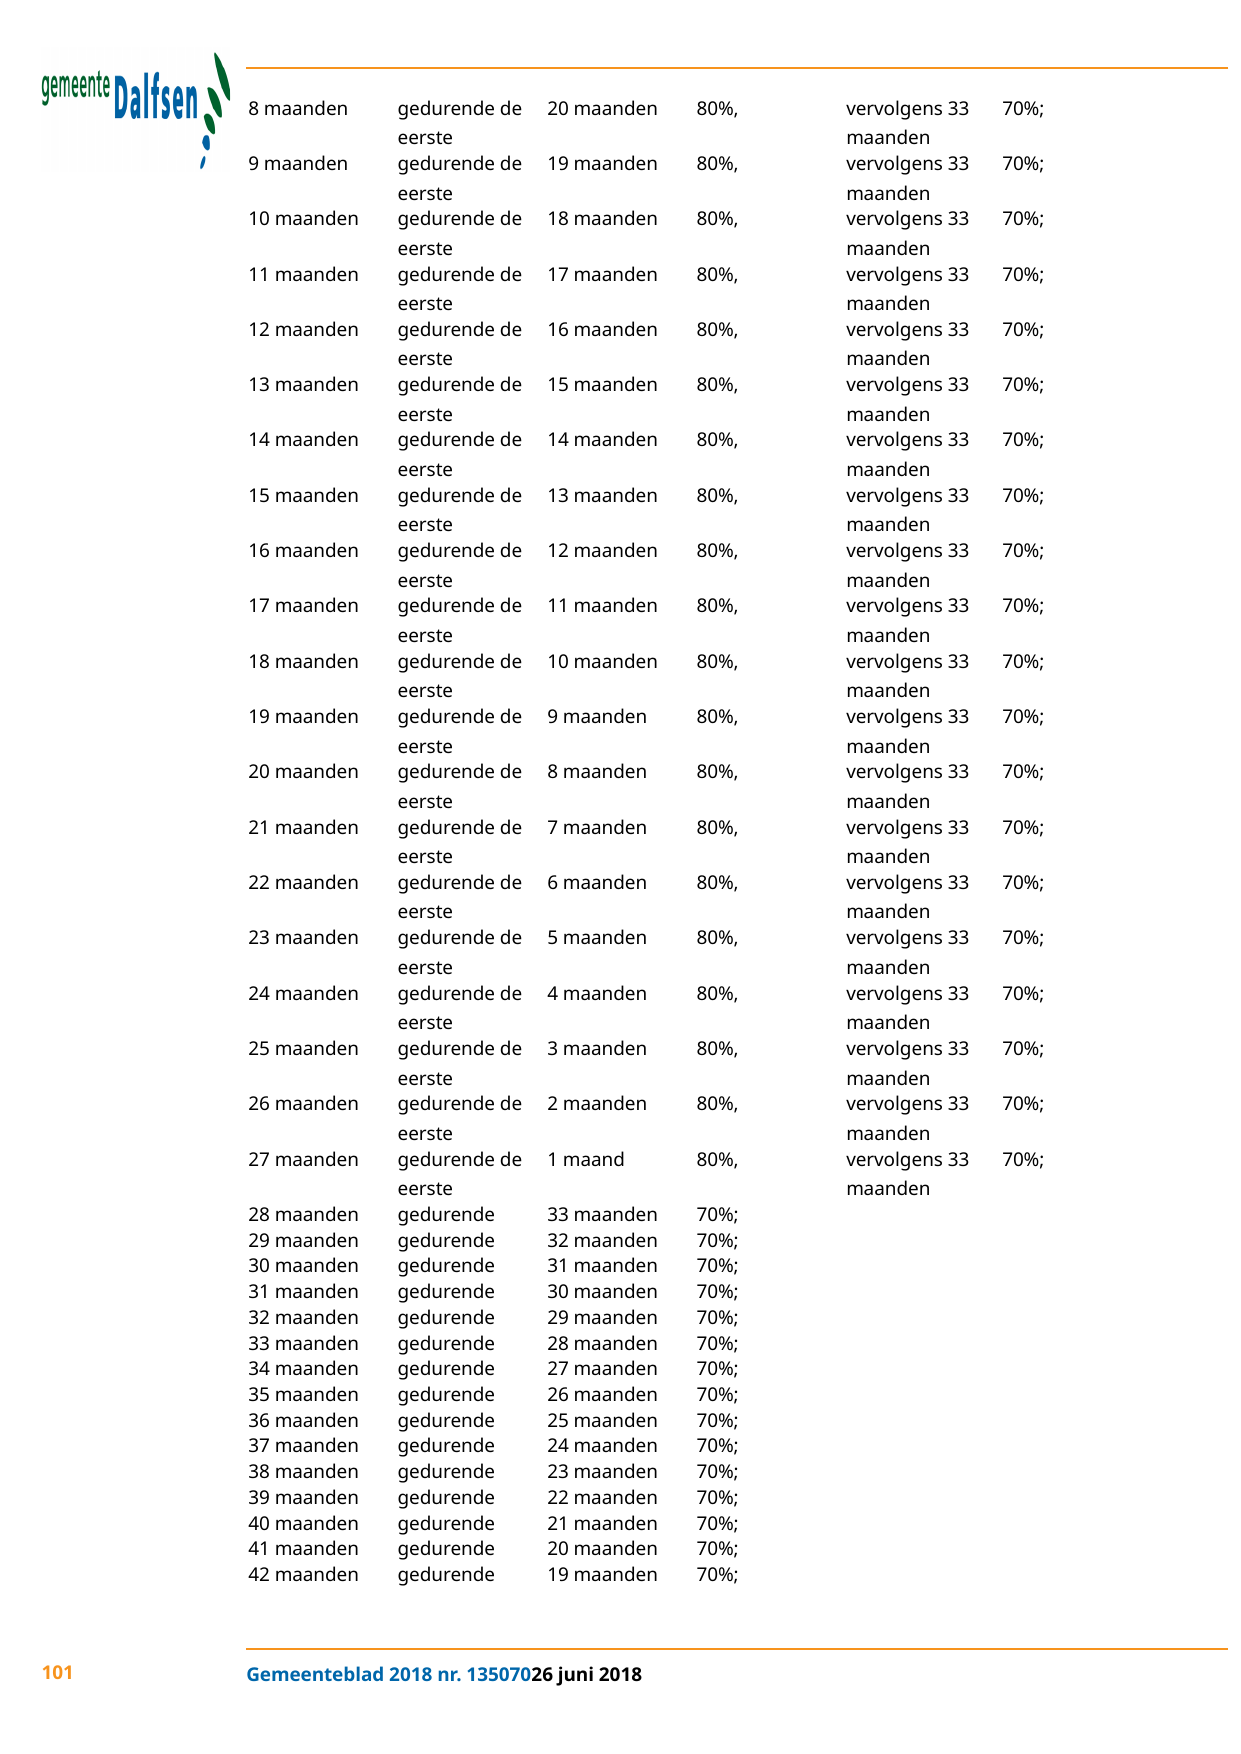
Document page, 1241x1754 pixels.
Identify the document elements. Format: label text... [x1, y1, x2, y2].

table_cell 80%, [696, 371, 846, 427]
table_cell 70%; [696, 1330, 846, 1355]
table_cell 70%; [1002, 980, 1152, 1035]
table_cell 18 maanden [248, 648, 397, 703]
table_cell vervolgens 33 maanden [846, 703, 1002, 758]
table_cell 70%; [1002, 703, 1152, 758]
table_cell vervolgens 33 maanden [846, 427, 1002, 482]
table_cell vervolgens 33 maanden [846, 205, 1002, 261]
table_cell 31 maanden [547, 1253, 696, 1278]
table_cell [1002, 1381, 1152, 1407]
table_cell 70%; [1002, 482, 1152, 537]
table_cell 80%, [696, 759, 846, 814]
table_cell 39 maanden [248, 1484, 397, 1510]
table_cell vervolgens 33 maanden [846, 869, 1002, 924]
table_cell 26 maanden [248, 1090, 397, 1146]
table_cell 27 maanden [547, 1355, 696, 1381]
table_cell 13 maanden [547, 482, 696, 537]
table_cell [846, 1561, 1002, 1587]
table_cell gedurende [398, 1407, 547, 1433]
table_cell 9 maanden [547, 703, 696, 758]
table_cell gedurende [398, 1330, 547, 1355]
table_cell 70%; [1002, 869, 1152, 924]
table_cell 70%; [1002, 316, 1152, 371]
table_cell 80%, [696, 261, 846, 316]
table_cell gedurende [398, 1433, 547, 1458]
table_cell 70%; [1002, 925, 1152, 980]
table_cell gedurende [398, 1484, 547, 1510]
table_cell 70%; [696, 1304, 846, 1330]
table_cell vervolgens 33 maanden [846, 537, 1002, 593]
table_cell 38 maanden [248, 1458, 397, 1484]
table_cell gedurende de eerste [398, 759, 547, 814]
table_cell 80%, [696, 814, 846, 869]
table_cell gedurende [398, 1458, 547, 1484]
table_cell 70%; [1002, 648, 1152, 703]
table_cell vervolgens 33 maanden [846, 316, 1002, 371]
table_cell [846, 1510, 1002, 1536]
table_cell 70%; [696, 1381, 846, 1407]
table_cell vervolgens 33 maanden [846, 1035, 1002, 1090]
table_cell 28 maanden [547, 1330, 696, 1355]
table_cell 70%; [1002, 371, 1152, 427]
table_cell 80%, [696, 427, 846, 482]
table_cell [846, 1330, 1002, 1355]
table_cell 8 maanden [547, 759, 696, 814]
table_cell 80%, [696, 1146, 846, 1201]
table_cell [846, 1484, 1002, 1510]
table_cell 14 maanden [248, 427, 397, 482]
table_cell gedurende de eerste [398, 1035, 547, 1090]
table_cell 19 maanden [547, 150, 696, 205]
table_cell 19 maanden [248, 703, 397, 758]
table_cell 70%; [696, 1484, 846, 1510]
table_cell 70%; [1002, 150, 1152, 205]
table_cell vervolgens 33 maanden [846, 95, 1002, 150]
table_cell gedurende [398, 1536, 547, 1561]
table_cell 70%; [696, 1355, 846, 1381]
table_cell gedurende [398, 1510, 547, 1536]
table_cell 70%; [696, 1407, 846, 1433]
table_cell 70%; [1002, 1146, 1152, 1201]
table_cell 27 maanden [248, 1146, 397, 1201]
table_cell 11 maanden [248, 261, 397, 316]
table_cell gedurende de eerste [398, 593, 547, 648]
table_cell vervolgens 33 maanden [846, 261, 1002, 316]
table_cell 10 maanden [248, 205, 397, 261]
table_cell 80%, [696, 1035, 846, 1090]
table_cell 80%, [696, 869, 846, 924]
table_cell [1002, 1433, 1152, 1458]
table_cell gedurende de eerste [398, 980, 547, 1035]
table_cell 25 maanden [547, 1407, 696, 1433]
table_cell [1002, 1201, 1152, 1227]
table_cell 8 maanden [248, 95, 397, 150]
table_cell 70%; [696, 1253, 846, 1278]
table_cell 70%; [696, 1278, 846, 1304]
table_cell [1002, 1536, 1152, 1561]
table_cell 33 maanden [248, 1330, 397, 1355]
table_cell [846, 1381, 1002, 1407]
table_cell 70%; [1002, 759, 1152, 814]
table_cell [1002, 1278, 1152, 1304]
table_cell [1002, 1561, 1152, 1587]
table_cell 70%; [696, 1561, 846, 1587]
table_cell 13 maanden [248, 371, 397, 427]
table_cell [1002, 1407, 1152, 1433]
table_cell 70%; [1002, 1035, 1152, 1090]
table_cell 80%, [696, 925, 846, 980]
table_cell gedurende de eerste [398, 537, 547, 593]
table_cell 12 maanden [547, 537, 696, 593]
table_cell gedurende de eerste [398, 703, 547, 758]
table_cell 70%; [1002, 593, 1152, 648]
table_cell vervolgens 33 maanden [846, 814, 1002, 869]
table_cell 18 maanden [547, 205, 696, 261]
table_cell 20 maanden [547, 1536, 696, 1561]
table_cell 24 maanden [547, 1433, 696, 1458]
table_cell 21 maanden [547, 1510, 696, 1536]
table_cell 16 maanden [547, 316, 696, 371]
table_cell 36 maanden [248, 1407, 397, 1433]
table_cell [1002, 1227, 1152, 1252]
table_cell [1002, 1355, 1152, 1381]
table_cell gedurende [398, 1381, 547, 1407]
table_cell gedurende [398, 1304, 547, 1330]
table_cell vervolgens 33 maanden [846, 1146, 1002, 1201]
table_cell 7 maanden [547, 814, 696, 869]
table_cell 31 maanden [248, 1278, 397, 1304]
table_cell 30 maanden [547, 1278, 696, 1304]
table_cell 22 maanden [248, 869, 397, 924]
table_cell gedurende de eerste [398, 95, 547, 150]
table_cell 70%; [1002, 814, 1152, 869]
table_cell 3 maanden [547, 1035, 696, 1090]
table_cell [846, 1458, 1002, 1484]
table_cell [1002, 1484, 1152, 1510]
table_cell 70%; [1002, 427, 1152, 482]
table_cell 34 maanden [248, 1355, 397, 1381]
table_cell gedurende de eerste [398, 648, 547, 703]
table_cell vervolgens 33 maanden [846, 925, 1002, 980]
table_cell [846, 1304, 1002, 1330]
table_cell 32 maanden [547, 1227, 696, 1252]
table_cell gedurende de eerste [398, 869, 547, 924]
table_cell 33 maanden [547, 1201, 696, 1227]
table_cell [846, 1278, 1002, 1304]
table_cell 4 maanden [547, 980, 696, 1035]
table_cell 14 maanden [547, 427, 696, 482]
table_cell 17 maanden [547, 261, 696, 316]
table_cell 70%; [696, 1536, 846, 1561]
table_cell gedurende de eerste [398, 261, 547, 316]
table_cell 2 maanden [547, 1090, 696, 1146]
table_cell gedurende de eerste [398, 205, 547, 261]
table_cell gedurende [398, 1227, 547, 1252]
table_cell 42 maanden [248, 1561, 397, 1587]
table_cell 70%; [1002, 205, 1152, 261]
table_cell [1002, 1510, 1152, 1536]
table_cell gedurende de eerste [398, 316, 547, 371]
table_cell gedurende de eerste [398, 1090, 547, 1146]
table_cell 15 maanden [547, 371, 696, 427]
table_cell vervolgens 33 maanden [846, 593, 1002, 648]
table_cell 1 maand [547, 1146, 696, 1201]
table_cell [846, 1407, 1002, 1433]
table_cell [846, 1227, 1002, 1252]
table_cell 80%, [696, 150, 846, 205]
table_cell 5 maanden [547, 925, 696, 980]
table_cell 37 maanden [248, 1433, 397, 1458]
picture [41, 47, 231, 172]
table_cell 70%; [1002, 537, 1152, 593]
table_cell 17 maanden [248, 593, 397, 648]
table_cell 80%, [696, 482, 846, 537]
table_cell 80%, [696, 648, 846, 703]
table_cell 29 maanden [248, 1227, 397, 1252]
table_cell gedurende [398, 1201, 547, 1227]
table_cell [1002, 1330, 1152, 1355]
table_cell 35 maanden [248, 1381, 397, 1407]
table_cell gedurende [398, 1355, 547, 1381]
table_cell [846, 1201, 1002, 1227]
table_cell 80%, [696, 316, 846, 371]
table_cell vervolgens 33 maanden [846, 980, 1002, 1035]
table_cell 70%; [1002, 95, 1152, 150]
table_cell gedurende de eerste [398, 482, 547, 537]
table_cell gedurende de eerste [398, 150, 547, 205]
table_cell 80%, [696, 980, 846, 1035]
table_cell gedurende de eerste [398, 925, 547, 980]
table_cell vervolgens 33 maanden [846, 759, 1002, 814]
table_cell gedurende [398, 1253, 547, 1278]
table_cell gedurende [398, 1561, 547, 1587]
table_cell 70%; [1002, 261, 1152, 316]
table_cell 30 maanden [248, 1253, 397, 1278]
table_cell vervolgens 33 maanden [846, 150, 1002, 205]
table_cell 80%, [696, 95, 846, 150]
table_cell 15 maanden [248, 482, 397, 537]
table_cell 23 maanden [547, 1458, 696, 1484]
table_cell 80%, [696, 1090, 846, 1146]
table_cell 16 maanden [248, 537, 397, 593]
table_cell 9 maanden [248, 150, 397, 205]
table_cell 70%; [696, 1510, 846, 1536]
table_cell 70%; [696, 1458, 846, 1484]
table_cell 80%, [696, 205, 846, 261]
table_cell [846, 1355, 1002, 1381]
table_cell [1002, 1458, 1152, 1484]
table_cell vervolgens 33 maanden [846, 648, 1002, 703]
table_cell 70%; [696, 1201, 846, 1227]
table_cell 6 maanden [547, 869, 696, 924]
table_cell 12 maanden [248, 316, 397, 371]
table_cell [1002, 1304, 1152, 1330]
table_cell 26 maanden [547, 1381, 696, 1407]
table_cell vervolgens 33 maanden [846, 1090, 1002, 1146]
table_cell vervolgens 33 maanden [846, 482, 1002, 537]
table_cell 22 maanden [547, 1484, 696, 1510]
table_cell 25 maanden [248, 1035, 397, 1090]
table_cell vervolgens 33 maanden [846, 371, 1002, 427]
table_cell 21 maanden [248, 814, 397, 869]
table_cell [846, 1536, 1002, 1561]
table_cell gedurende de eerste [398, 427, 547, 482]
table_cell 10 maanden [547, 648, 696, 703]
table_cell 20 maanden [248, 759, 397, 814]
table_cell [846, 1253, 1002, 1278]
table_cell [846, 1433, 1002, 1458]
table_cell 70%; [696, 1433, 846, 1458]
table_cell 23 maanden [248, 925, 397, 980]
table_cell 41 maanden [248, 1536, 397, 1561]
table_cell gedurende [398, 1278, 547, 1304]
table_cell 70%; [696, 1227, 846, 1252]
table_cell 29 maanden [547, 1304, 696, 1330]
table_cell gedurende de eerste [398, 371, 547, 427]
table_cell 80%, [696, 537, 846, 593]
table_cell 11 maanden [547, 593, 696, 648]
table_cell 24 maanden [248, 980, 397, 1035]
table_cell 80%, [696, 593, 846, 648]
table_cell 20 maanden [547, 95, 696, 150]
table_cell 19 maanden [547, 1561, 696, 1587]
table_cell 80%, [696, 703, 846, 758]
table_cell gedurende de eerste [398, 814, 547, 869]
table_cell 70%; [1002, 1090, 1152, 1146]
table_cell 32 maanden [248, 1304, 397, 1330]
table_cell 28 maanden [248, 1201, 397, 1227]
table_cell [1002, 1253, 1152, 1278]
table_cell 40 maanden [248, 1510, 397, 1536]
table_cell gedurende de eerste [398, 1146, 547, 1201]
